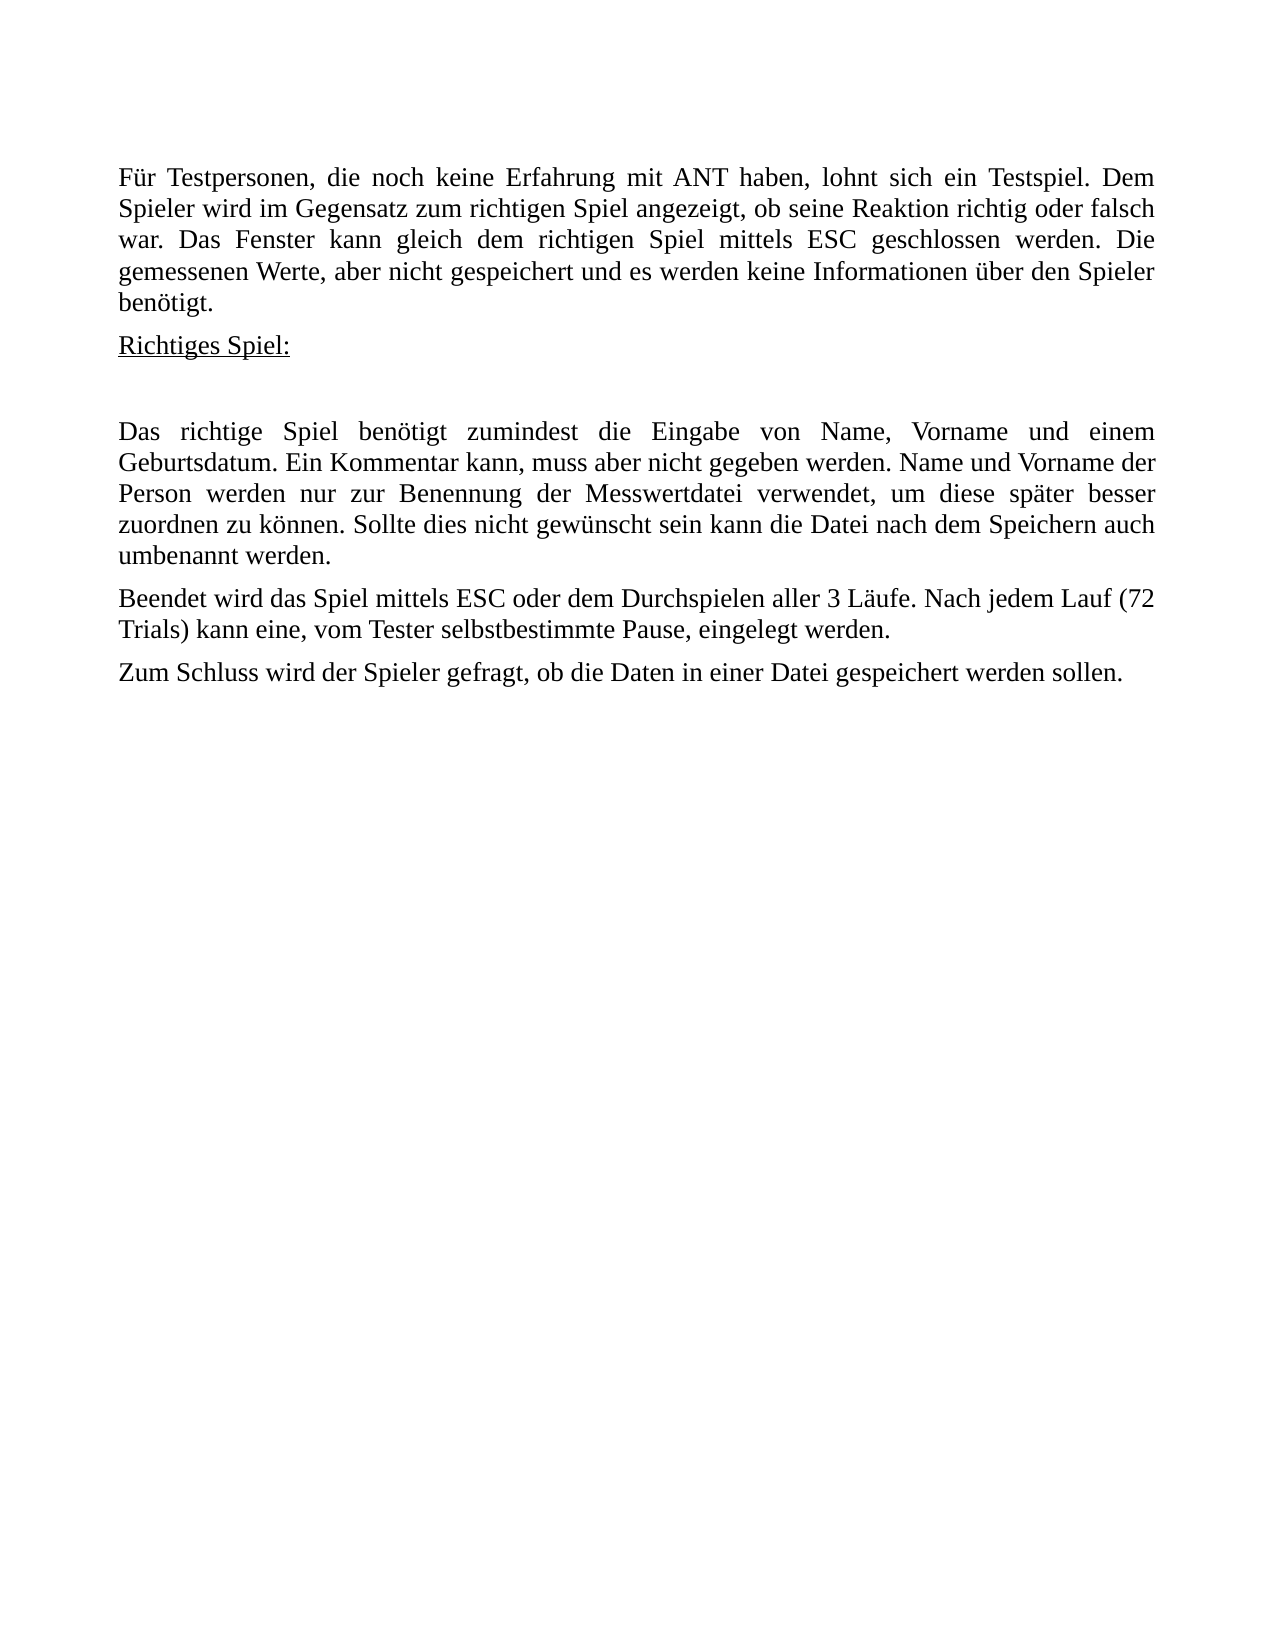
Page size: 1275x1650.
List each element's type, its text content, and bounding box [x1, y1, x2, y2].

text Beendet wird das Spiel mittels ESC oder dem Durchspielen aller 3 Läufe. Nach jedem Lauf (72 Trials) kann eine, vom Tester selbstbestimmte Pause, eingelegt werden. [118, 582, 1157, 645]
text Für Testpersonen, die noch keine Erfahrung mit ANT haben, lohnt sich ein Testspiel. Dem Spieler wird im Gegensatz zum richtigen Spiel angezeigt, ob seine Reaktion richtig oder falsch war. Das Fenster kann gleich dem richtigen Spiel mittels ESC geschlossen werden. Die gemessenen Werte, aber nicht gespeichert und es werden keine Informationen über den Spieler benötigt. [118, 161, 1157, 317]
text Zum Schluss wird der Spieler gefragt, ob die Daten in einer Datei gespeichert werden sollen. [118, 657, 1157, 688]
text Richtiges Spiel: [118, 329, 1157, 360]
text Das richtige Spiel benötigt zumindest die Eingabe von Name, Vorname und einem Geburtsdatum. Ein Kommentar kann, muss aber nicht gegeben werden. Name und Vorname der Person werden nur zur Benennung der Messwertdatei verwendet, um diese später besser zuordnen zu können. Sollte dies nicht gewünscht sein kann die Datei nach dem Speichern auch umbenannt werden. [118, 415, 1157, 571]
